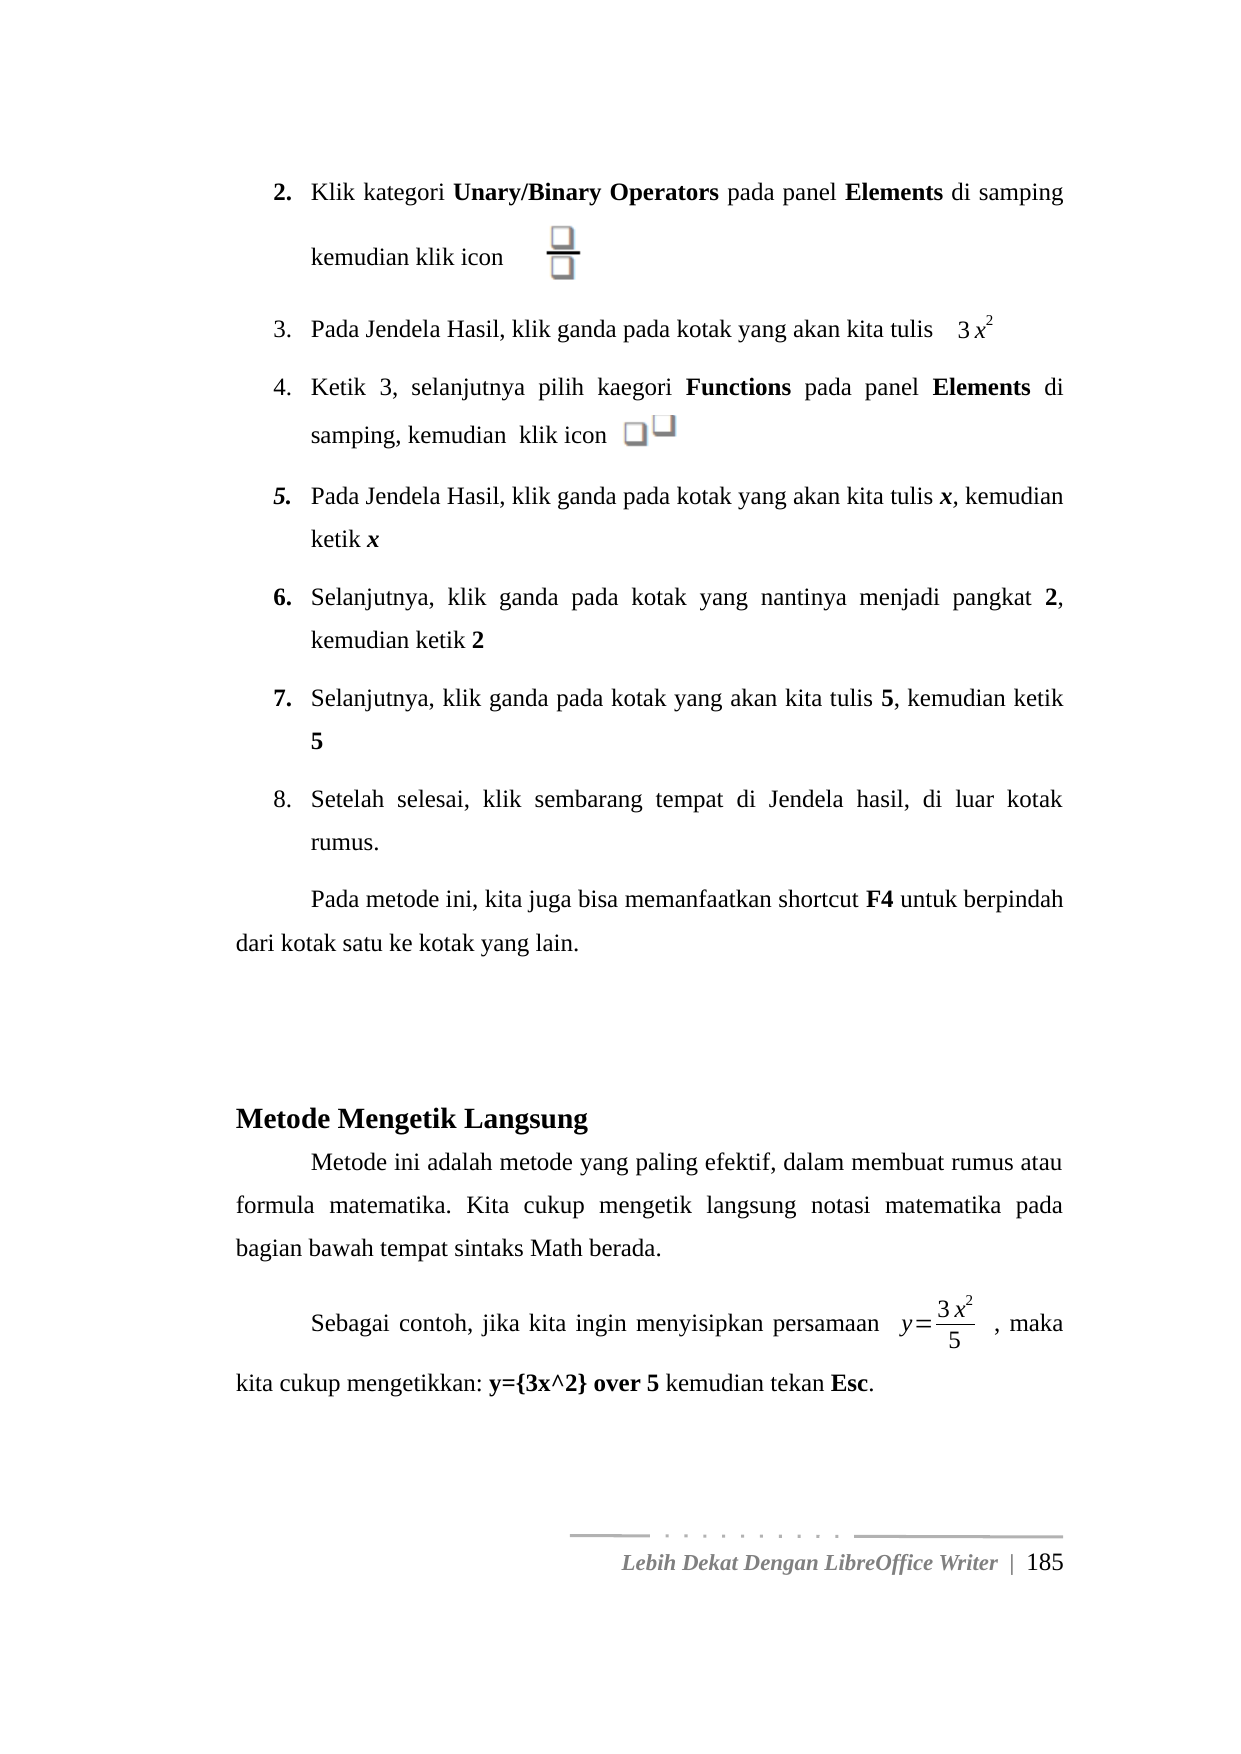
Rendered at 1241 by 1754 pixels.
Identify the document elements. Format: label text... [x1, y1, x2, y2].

list Ketik 3, selanjutnya pilih kaegori Functions pada panel Elements di samping, kemudian klik icon [273, 372, 1063, 452]
list Setelah selesai, klik sembarang tempat di Jendela hasil, di luar kotak rumus. [273, 784, 1063, 856]
list Selanjutnya, klik ganda pada kotak yang nantinya menjadi pangkat 2, kemudian ketik 2 [273, 582, 1063, 654]
text Metode ini adalah metode yang paling efektif, dalam membuat rumus atau formula matematika. Kita cukup mengetik langsung notasi matematika pada bagian bawah tempat sintaks Math berada. [236, 1147, 1063, 1262]
list Selanjutnya, klik ganda pada kotak yang akan kita tulis 5, kemudian ketik 5 [273, 683, 1063, 755]
text Pada metode ini, kita juga bisa memanfaatkan shortcut F4 untuk berpindah dari kotak satu ke kotak yang lain. [236, 884, 1063, 956]
list Pada Jendela Hasil, klik ganda pada kotak yang akan kita tulis [273, 312, 1063, 343]
subtitle Metode Mengetik Langsung [236, 1101, 1063, 1134]
list Klik kategori Unary/Binary Operators pada panel Elements di samping kemudian klik icon [273, 177, 1063, 220]
picture [509, 220, 620, 283]
text Sebagai contoh, jika kita ingin menyisipkan persamaan, maka kita cukup mengetikkan: y={3x^2} over 5 kemudian tekan Esc. [236, 1291, 1063, 1397]
list Pada Jendela Hasil, klik ganda pada kotak yang akan kita tulis x, kemudian ketik x [273, 481, 1063, 553]
picture [613, 415, 689, 453]
